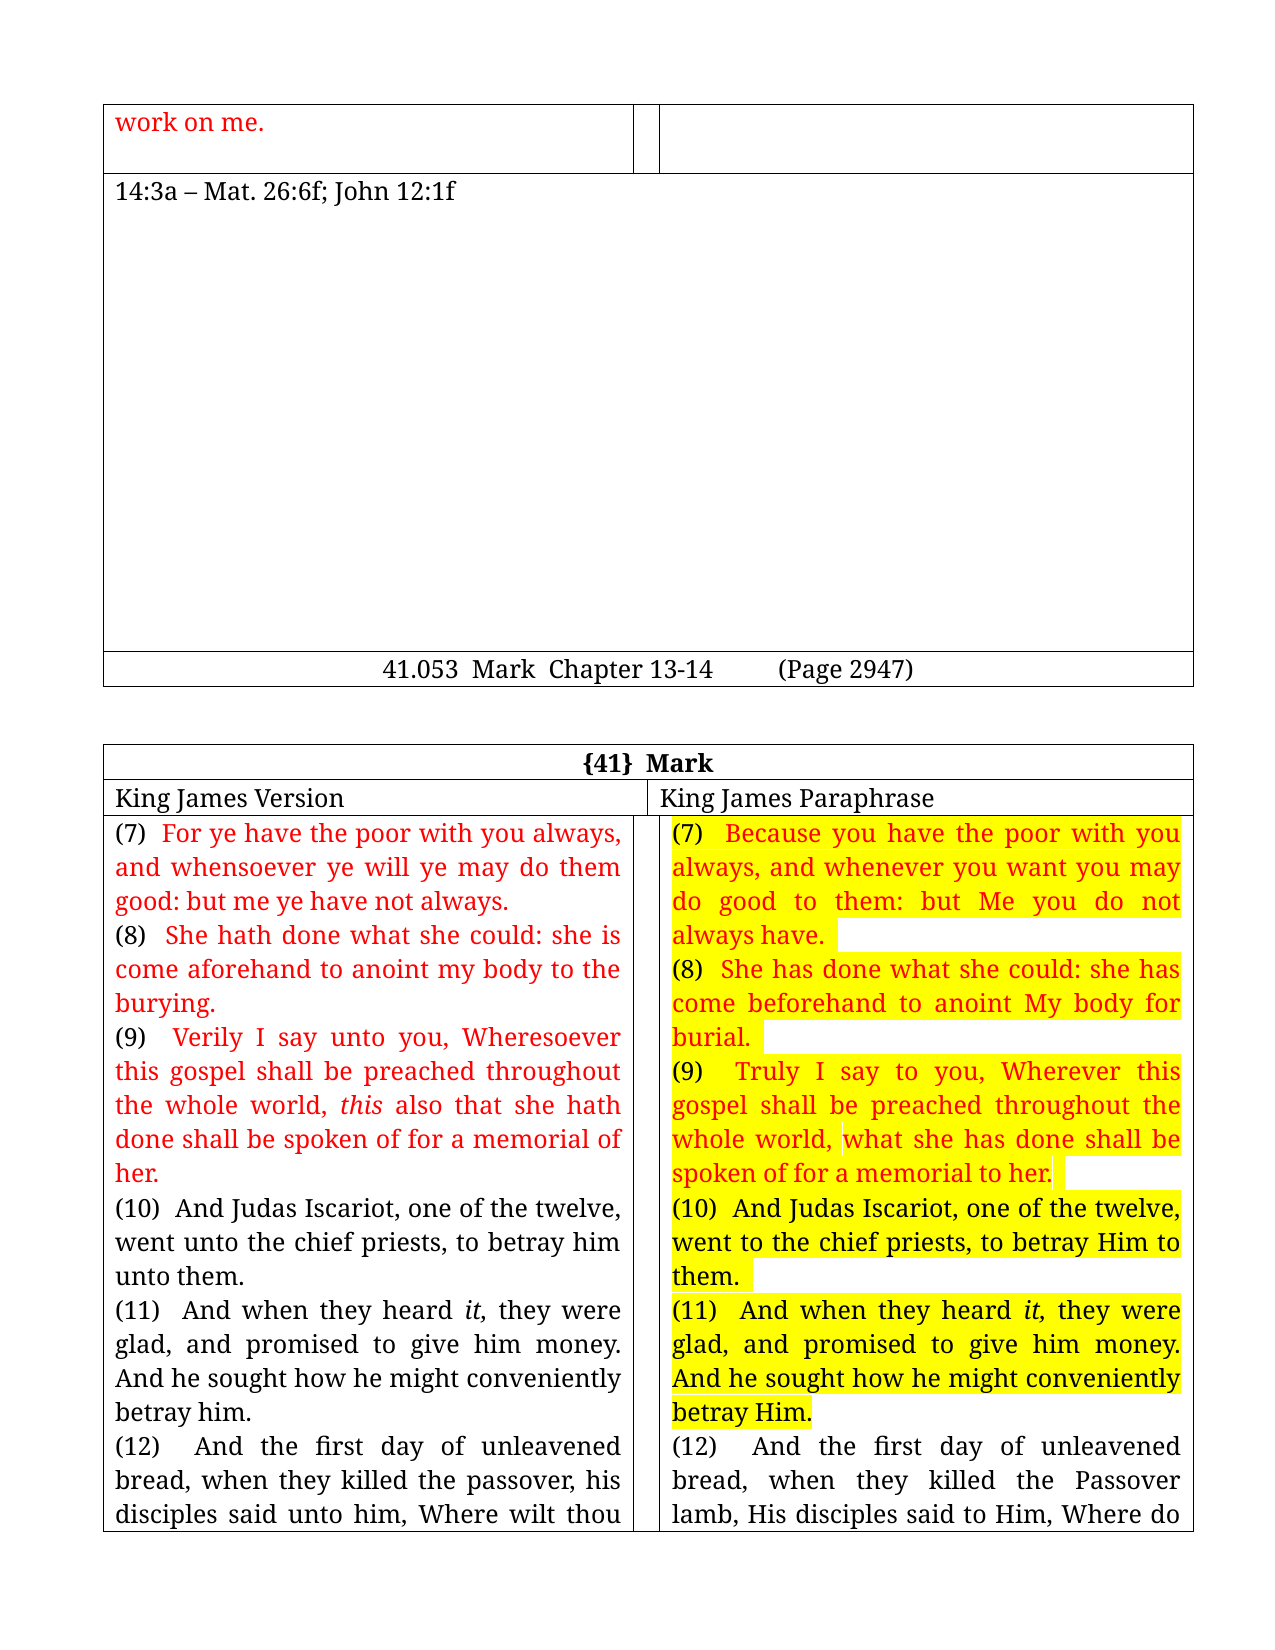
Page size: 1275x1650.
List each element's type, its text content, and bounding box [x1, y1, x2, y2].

table_cell 14:3a – Mat. 26:6f; John 12:1f [104, 174, 1193, 651]
table_cell [634, 816, 659, 1531]
table_cell (7) Because you have the poor with you always, and whenever you want you may do good to them: but Me you do not always have. (8) She has done what she could: she has come beforehand to anoint My body for burial. (9) Truly I say to you, Wherever this gospel shall be preached throughout the whole world, what she has done shall be spoken of for a memorial to her. (10) And Judas Iscariot, one of the twelve, went to the chief priests, to betray Him to them. (11) And when they heard it, they were glad, and promised to give him money. And he sought how he might conveniently betray Him. (12) And the first day of unleavened bread, when they killed the Passover lamb, His disciples said to Him, Where do [660, 816, 1193, 1531]
table_cell (7) For ye have the poor with you always, and whensoever ye will ye may do them good: but me ye have not always. (8) She hath done what she could: she is come aforehand to anoint my body to the burying. (9) Verily I say unto you, Wheresoever this gospel shall be preached throughout the whole world, this also that she hath done shall be spoken of for a memorial of her. (10) And Judas Iscariot, one of the twelve, went unto the chief priests, to betray him unto them. (11) And when they heard it, they were glad, and promised to give him money. And he sought how he might conveniently betray him. (12) And the first day of unleavened bread, when they killed the passover, his disciples said unto him, Where wilt thou [104, 816, 633, 1531]
table_cell 41.053 Mark Chapter 13-14 (Page 2947) [104, 652, 1193, 686]
table_cell [660, 105, 1193, 173]
table_cell work on me. [104, 105, 633, 173]
table_cell King James Version [104, 780, 647, 814]
table_cell King James Paraphrase [648, 780, 1193, 814]
table_cell [634, 105, 659, 173]
table_header {41} Mark [104, 745, 1193, 779]
